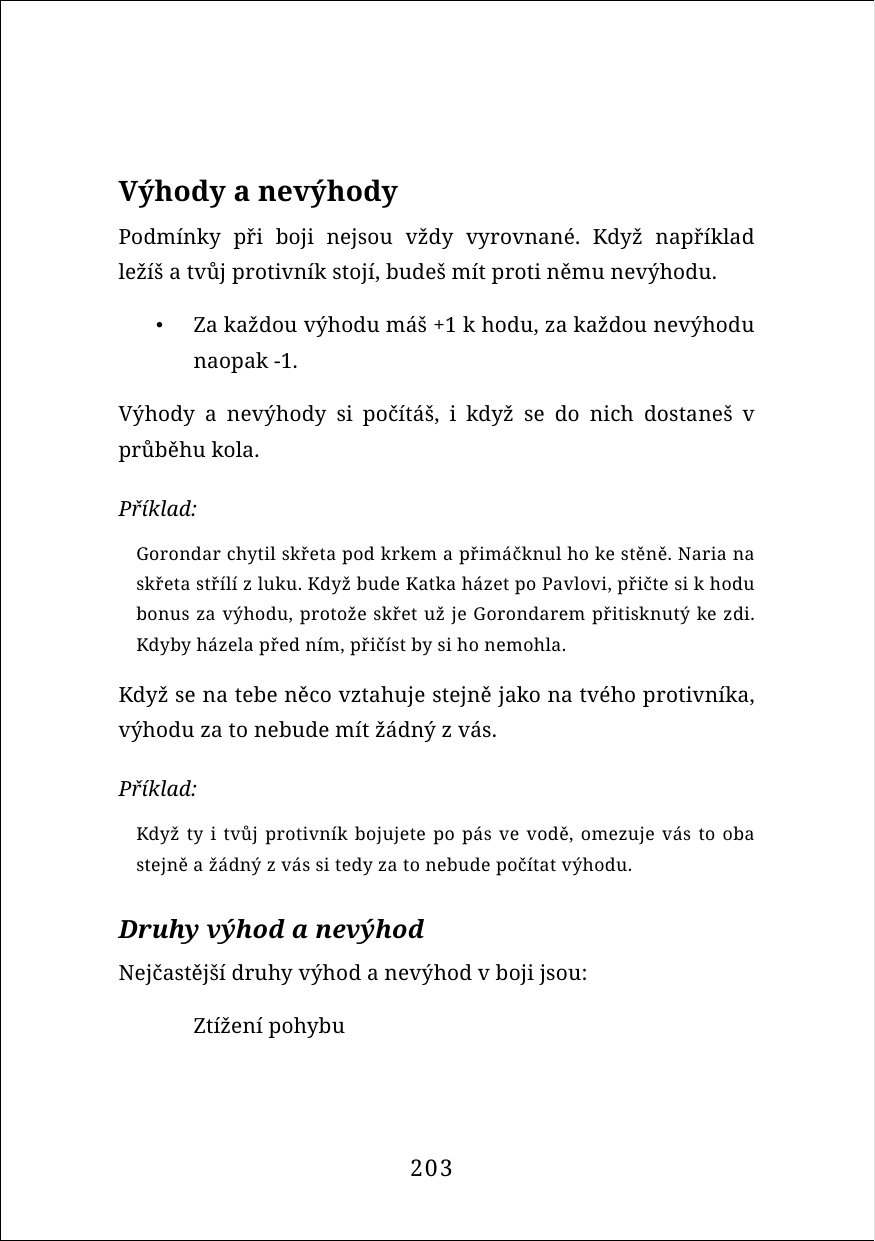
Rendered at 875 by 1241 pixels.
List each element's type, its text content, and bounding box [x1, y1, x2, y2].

text Když se na tebe něco vztahuje stejně jako na tvého protivníka, výhodu za to nebude mít žádný z vás. [118, 680, 756, 744]
text Nejčastější druhy výhod a nevýhod v boji jsou: [118, 958, 756, 986]
text Gorondar chytil skřeta pod krkem a přimáčknul ho ke stěně. Naria na skřeta střílí z luku. Když bude Katka házet po Pavlovi, přičte si k hodu bonus za výhodu, protože skřet už je Gorondarem přitisknutý ke zdi. Kdyby házela před ním, přičíst by si ho nemohla. [136, 541, 756, 656]
text Podmínky při boji nejsou vždy vyrovnané. Když například ležíš a tvůj protivník stojí, budeš mít proti němu nevýhodu. [118, 222, 756, 286]
text Příklad: [118, 494, 756, 522]
text Příklad: [118, 774, 756, 803]
list Ztížení pohybu [156, 1011, 756, 1039]
text Když ty i tvůj protivník bojujete po pás ve vodě, omezuje vás to oba stejně a žádný z vás si tedy za to nebude počítat výhodu. [136, 822, 756, 876]
subtitle Výhody a nevýhody [118, 172, 756, 210]
list Za každou výhodu máš +1 k hodu, za každou nevýhodu naopak -1. [156, 311, 756, 374]
text Výhody a nevýhody si počítáš, i když se do nich dostaneš v průběhu kola. [118, 399, 756, 463]
subtitle Druhy výhod a nevýhod [118, 912, 756, 946]
